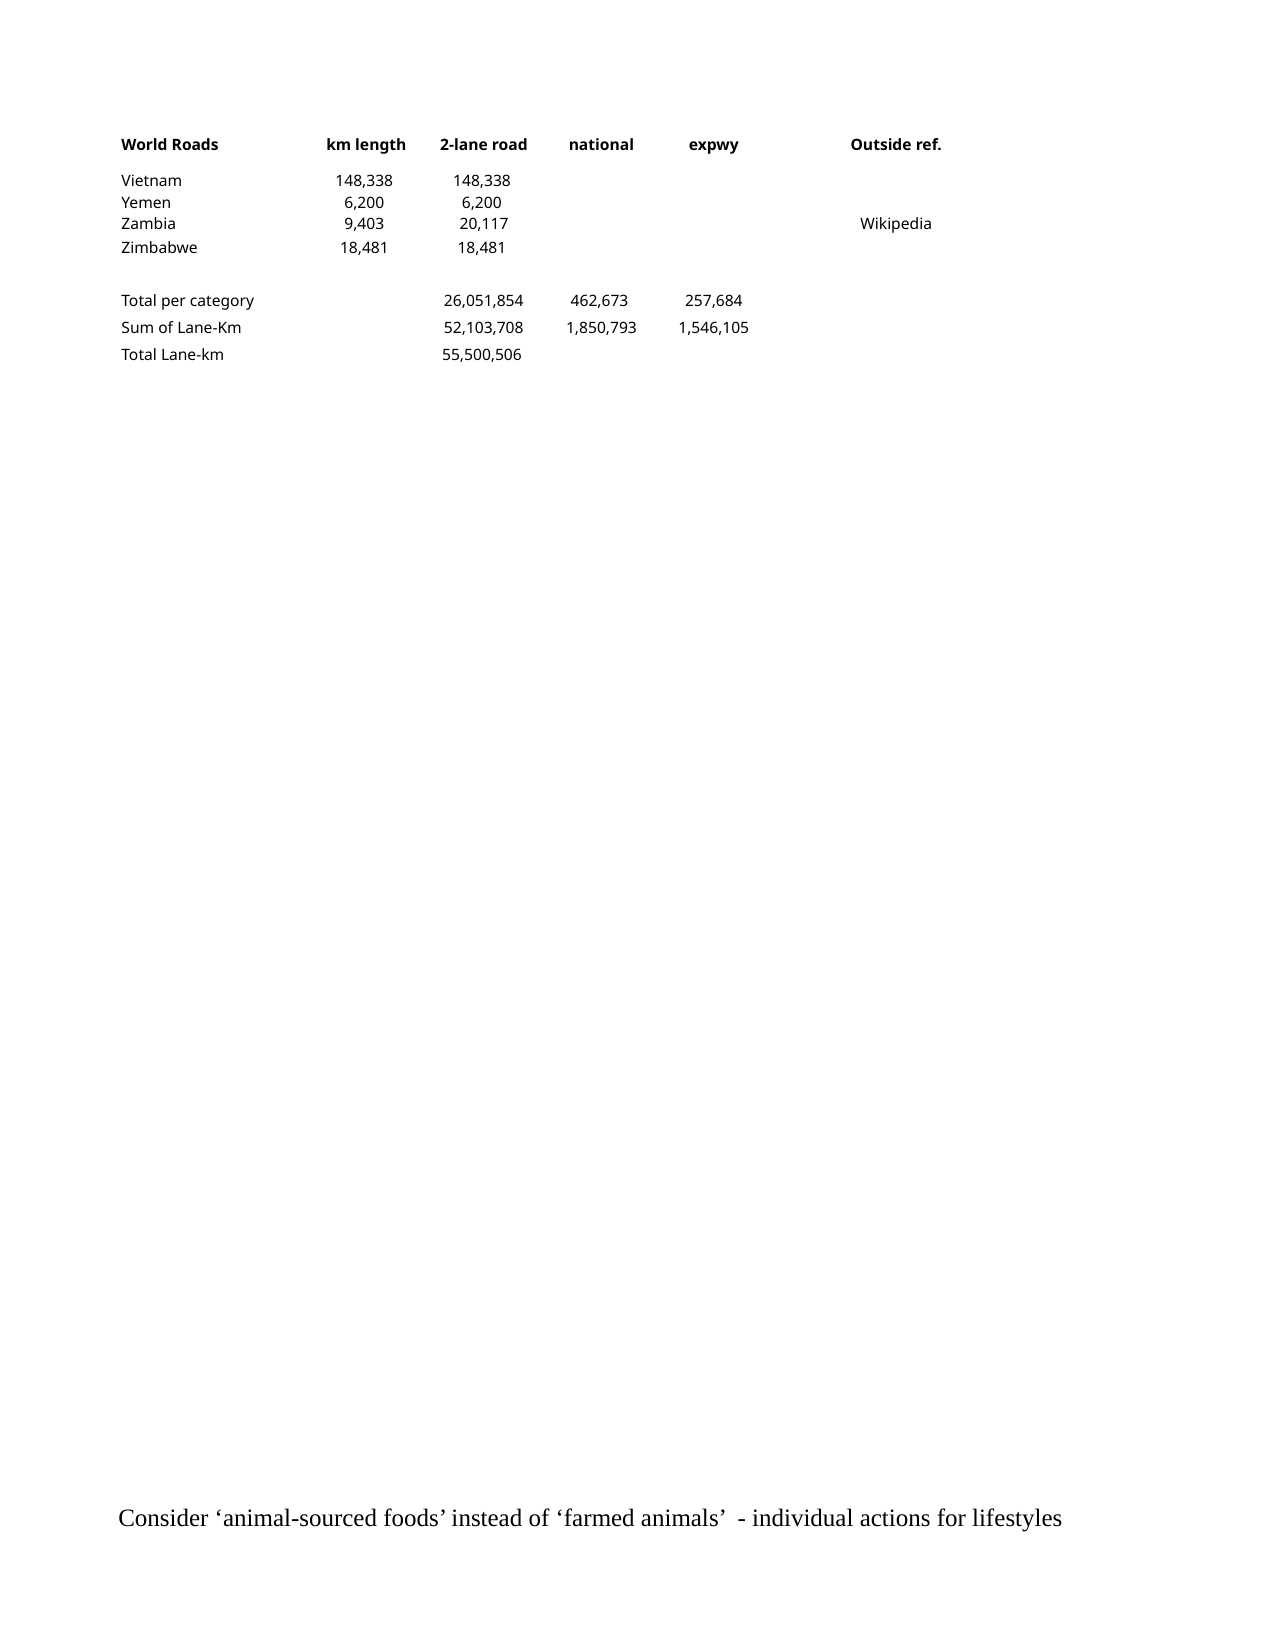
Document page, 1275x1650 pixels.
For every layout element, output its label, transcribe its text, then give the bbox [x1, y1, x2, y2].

table_header national [540, 118, 662, 170]
table_cell [305, 314, 427, 341]
table_cell [118, 261, 305, 287]
table_cell [765, 287, 1027, 314]
table_cell [662, 234, 765, 261]
table_cell 52,103,708 [427, 314, 540, 341]
table_cell 6,200 [427, 191, 540, 213]
table_cell [765, 261, 1027, 287]
table_cell 26,051,854 [427, 287, 540, 314]
table_cell Total Lane-km [118, 341, 305, 367]
table_cell [662, 341, 765, 367]
table_cell 1,546,105 [662, 314, 765, 341]
table_header expwy [662, 118, 765, 170]
table_cell [540, 261, 662, 287]
table_cell 9,403 [305, 213, 427, 234]
table_cell 257,684 [662, 287, 765, 314]
table_cell 20,117 [427, 213, 540, 234]
table_cell [540, 191, 662, 213]
table_cell [662, 213, 765, 234]
table_header World Roads [118, 118, 305, 170]
table_cell 18,481 [427, 234, 540, 261]
table_cell Total per category [118, 287, 305, 314]
table_cell [765, 191, 1027, 213]
table_cell [540, 234, 662, 261]
table_cell [662, 170, 765, 191]
table_cell [305, 287, 427, 314]
table_cell Sum of Lane-Km [118, 314, 305, 341]
table_cell Zimbabwe [118, 234, 305, 261]
table_cell [765, 314, 1027, 341]
table_cell 1,850,793 [540, 314, 662, 341]
table_cell Zambia [118, 213, 305, 234]
table_header Outside ref. [765, 118, 1027, 170]
table_cell [662, 261, 765, 287]
table_cell 6,200 [305, 191, 427, 213]
table_cell [305, 261, 427, 287]
table_cell Vietnam [118, 170, 305, 191]
table_cell [540, 170, 662, 191]
table_header 2-lane road [427, 118, 540, 170]
table_cell [305, 341, 427, 367]
table_cell [765, 170, 1027, 191]
table_cell [765, 234, 1027, 261]
table_cell 148,338 [427, 170, 540, 191]
table_cell 462,673 [540, 287, 662, 314]
table_header km length [305, 118, 427, 170]
table_cell [540, 213, 662, 234]
table_cell Yemen [118, 191, 305, 213]
table_cell 18,481 [305, 234, 427, 261]
table_cell [427, 261, 540, 287]
table_cell [540, 341, 662, 367]
table_cell 148,338 [305, 170, 427, 191]
table_cell [765, 341, 1027, 367]
table_cell [662, 191, 765, 213]
table_cell 55,500,506 [427, 341, 540, 367]
table_cell Wikipedia [765, 213, 1027, 234]
